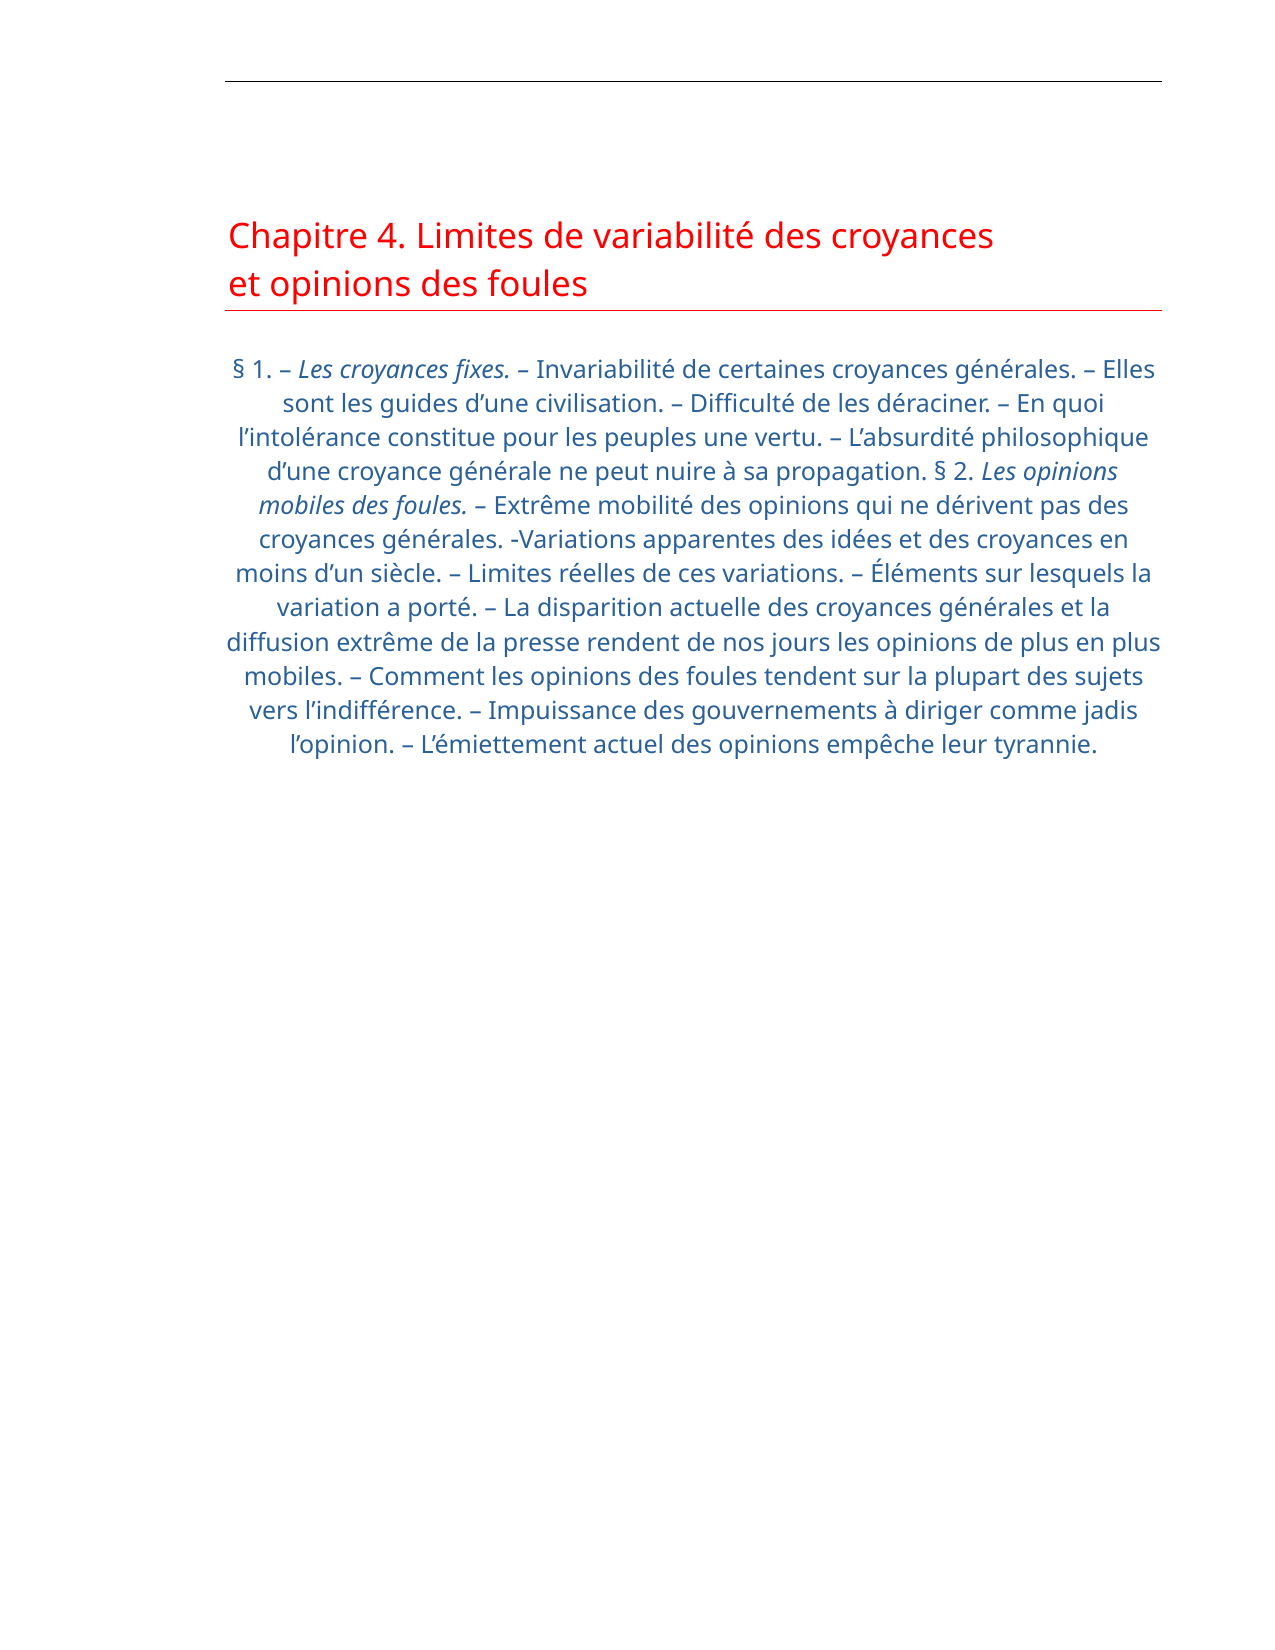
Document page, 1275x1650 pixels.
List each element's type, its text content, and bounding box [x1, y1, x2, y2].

subtitle Chapitre 4. Limites de variabilité des croyances et opinions des foules [225, 208, 1162, 310]
text § 1. – Les croyances fixes. – Invariabilité de certaines croyances générales. – Elles sont les guides d’une civilisation. – Difficulté de les déraciner. – En quoi l’intolérance constitue pour les peuples une vertu. – L’absurdité philosophique d’une croyance générale ne peut nuire à sa propagation. § 2. Les opinions mobiles des foules. – Extrême mobilité des opinions qui ne dérivent pas des croyances générales. Variations apparentes des idées et des croyances en moins d’un siècle. – Limites réelles de ces variations. – Éléments sur lesquels la variation a porté. – La disparition actuelle des croyances générales et la diffusion extrême de la presse rendent de nos jours les opinions de plus en plus mobiles. – Comment les opinions des foules tendent sur la plupart des sujets vers l’indifférence. – Impuissance des gouvernements à diriger comme jadis l’opinion. – L’émiettement actuel des opinions empêche leur tyrannie. [225, 352, 1162, 760]
